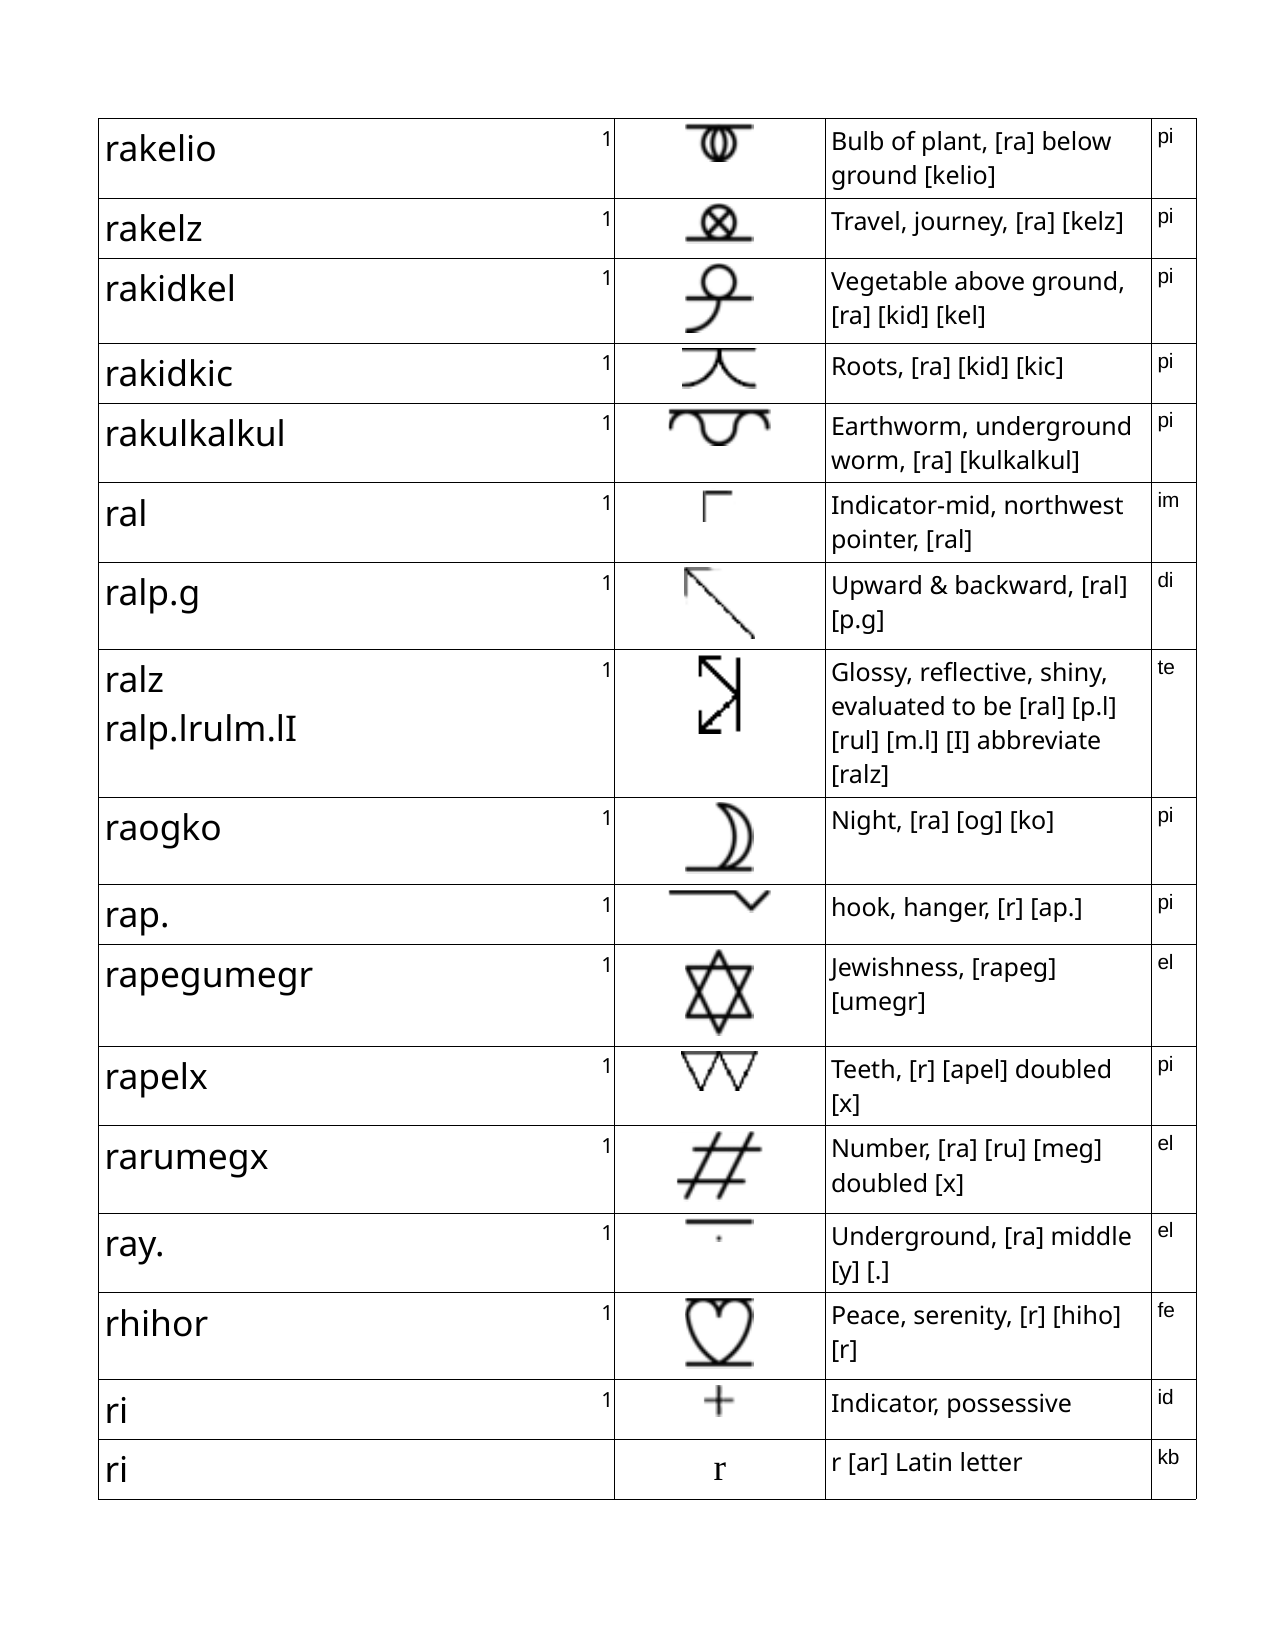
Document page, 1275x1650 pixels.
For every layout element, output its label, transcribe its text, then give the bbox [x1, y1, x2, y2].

table_cell Indicator, possessive [826, 1380, 1151, 1439]
table_cell pi [1152, 259, 1196, 343]
picture [685, 1298, 754, 1369]
picture [668, 890, 771, 913]
table_cell Bulb of plant, [ra] below ground [kelio] [826, 119, 1151, 198]
table_cell Vegetable above ground, [ra] [kid] [kel] [826, 259, 1151, 343]
table_cell pi [1152, 404, 1196, 482]
table_cell pi [1152, 885, 1196, 944]
table_cell rapegumegr [99, 945, 595, 1046]
table_cell ray. [99, 1214, 595, 1292]
table_cell Earthworm, underground worm, [ra] [kulkalkul] [826, 404, 1151, 482]
picture [685, 263, 754, 333]
table_cell pi [1152, 119, 1196, 198]
table_cell 1 [595, 119, 614, 198]
table_cell r [ar] Latin letter [826, 1440, 1151, 1499]
table_cell pi [1152, 798, 1196, 884]
table_cell el [1152, 1126, 1196, 1212]
table_cell di [1152, 563, 1196, 649]
table_cell [595, 1440, 614, 1499]
table_cell ri [99, 1380, 595, 1439]
table_cell 1 [595, 1126, 614, 1212]
picture [676, 1131, 763, 1202]
table_cell 1 [595, 1047, 614, 1125]
table_cell 1 [595, 885, 614, 944]
table_cell id [1152, 1380, 1196, 1439]
table_cell Night, [ra] [og] [ko] [826, 798, 1151, 884]
picture [698, 655, 741, 734]
table_cell 1 [595, 344, 614, 402]
table_cell 1 [595, 798, 614, 884]
table_cell hook, hanger, [r] [ap.] [826, 885, 1151, 944]
table_cell rakelio [99, 119, 595, 198]
table_cell rakidkel [99, 259, 595, 343]
table_cell Number, [ra] [ru] [meg] doubled [x] [826, 1126, 1151, 1212]
picture [685, 949, 754, 1036]
picture [685, 802, 754, 874]
table_cell rarumegx [99, 1126, 595, 1212]
table_cell rakelz [99, 199, 595, 258]
table_cell pi [1152, 199, 1196, 258]
table_cell 1 [595, 483, 614, 562]
table_cell 1 [595, 1293, 614, 1379]
table_cell 1 [595, 945, 614, 1046]
table_cell 1 [595, 199, 614, 258]
table_cell 1 [595, 1380, 614, 1439]
table_cell raogko [99, 798, 595, 884]
table_cell [615, 483, 825, 562]
table_cell ri [99, 1440, 595, 1499]
picture [685, 123, 754, 162]
table_cell Peace, serenity, [r] [hiho] [r] [826, 1293, 1151, 1379]
table_cell rakulkalkul [99, 404, 595, 482]
picture [685, 203, 754, 244]
table_cell im [1152, 483, 1196, 562]
table_cell ralp.g [99, 563, 595, 649]
table_cell ral [99, 483, 595, 562]
table_cell rhihor [99, 1293, 595, 1379]
table_cell 1 [595, 563, 614, 649]
table_cell rakidkic [99, 344, 595, 402]
table_cell ralz ralp.lrulm.lI [99, 650, 595, 797]
table_cell [615, 1214, 825, 1292]
table_cell 1 [595, 1214, 614, 1292]
table_cell pi [1152, 344, 1196, 402]
table_cell [615, 404, 825, 482]
table_cell [615, 1380, 825, 1439]
picture [682, 348, 758, 389]
table_cell Underground, [ra] middle [y] [.] [826, 1214, 1151, 1292]
picture [684, 567, 755, 639]
table_cell Upward & backward, [ral] [p.g] [826, 563, 1151, 649]
picture [681, 1051, 759, 1091]
table_cell [615, 945, 825, 1046]
table_cell Travel, journey, [ra] [kelz] [826, 199, 1151, 258]
table_cell [615, 259, 825, 343]
table_cell fe [1152, 1293, 1196, 1379]
table_cell [615, 798, 825, 884]
table_cell el [1152, 1214, 1196, 1292]
table_cell Glossy, reflective, shiny, evaluated to be [ral] [p.l] [rul] [m.l] [I] abbreviate [ralz] [826, 650, 1151, 797]
table_cell pi [1152, 1047, 1196, 1125]
table_cell 1 [595, 259, 614, 343]
table_cell [615, 650, 825, 797]
table_cell 1 [595, 404, 614, 482]
table_cell el [1152, 945, 1196, 1046]
table_cell rap. [99, 885, 595, 944]
table_cell te [1152, 650, 1196, 797]
table_cell [615, 1047, 825, 1125]
picture [668, 408, 771, 446]
picture [702, 488, 737, 522]
picture [703, 1385, 736, 1417]
table_cell [615, 119, 825, 198]
picture [685, 1218, 754, 1242]
table_cell [615, 1293, 825, 1379]
table_cell [615, 344, 825, 402]
table_cell Roots, [ra] [kid] [kic] [826, 344, 1151, 402]
table_cell rapelx [99, 1047, 595, 1125]
table_cell [615, 1126, 825, 1212]
table_cell [615, 199, 825, 258]
table_cell [615, 563, 825, 649]
table_cell [615, 885, 825, 944]
table_cell Jewishness, [rapeg] [umegr] [826, 945, 1151, 1046]
table_cell 1 [595, 650, 614, 797]
table_cell r [615, 1440, 825, 1499]
table_cell kb [1152, 1440, 1196, 1499]
table_cell Teeth, [r] [apel] doubled [x] [826, 1047, 1151, 1125]
table_cell Indicator-mid, northwest pointer, [ral] [826, 483, 1151, 562]
